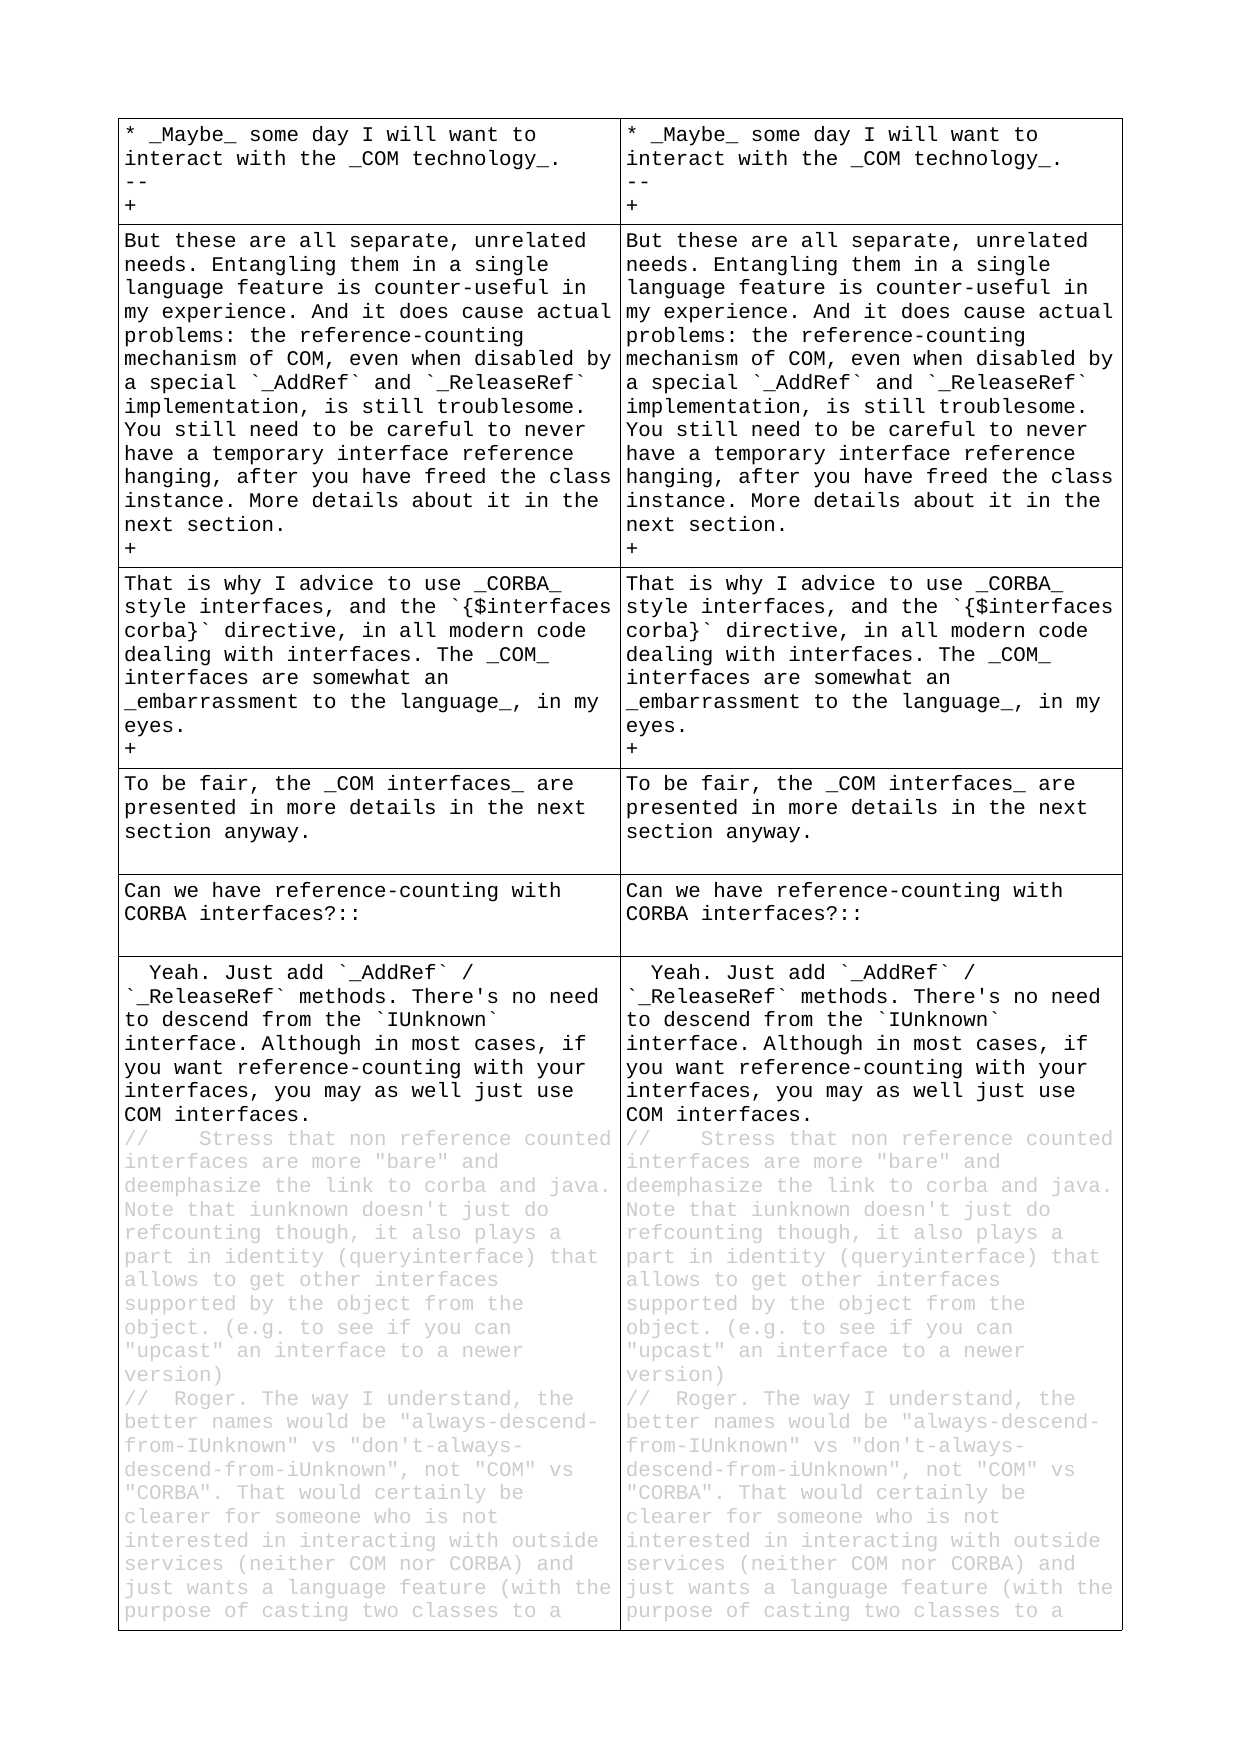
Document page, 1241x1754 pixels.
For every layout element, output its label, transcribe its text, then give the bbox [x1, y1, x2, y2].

table_cell Yeah. Just add `_AddRef` / `_ReleaseRef` methods. There's no need to descend from the `IUnknown` interface. Although in most cases, if you want reference-counting with your interfaces, you may as well just use COM interfaces. // Stress that non reference counted interfaces are more "bare" and deemphasize the link to corba and java. Note that iunknown doesn't just do refcounting though, it also plays a part in identity (queryinterface) that allows to get other interfaces supported by the object from the object. (e.g. to see if you can "upcast" an interface to a newer version) // Roger. The way I understand, the better names would be "always-descend-from-IUnknown" vs "don't-always-descend-from-iUnknown", not "COM" vs "CORBA". That would certainly be clearer for someone who is not interested in interacting with outside services (neither COM nor CORBA) and just wants a language feature (with the purpose of casting two classes to a [621, 957, 1122, 1630]
table_cell But these are all separate, unrelated needs. Entangling them in a single language feature is counter-useful in my experience. And it does cause actual problems: the reference-counting mechanism of COM, even when disabled by a special `_AddRef` and `_ReleaseRef` implementation, is still troublesome. You still need to be careful to never have a temporary interface reference hanging, after you have freed the class instance. More details about it in the next section. + [119, 225, 620, 567]
table_cell To be fair, the _COM interfaces_ are presented in more details in the next section anyway. [621, 769, 1122, 874]
table_cell But these are all separate, unrelated needs. Entangling them in a single language feature is counter-useful in my experience. And it does cause actual problems: the reference-counting mechanism of COM, even when disabled by a special `_AddRef` and `_ReleaseRef` implementation, is still troublesome. You still need to be careful to never have a temporary interface reference hanging, after you have freed the class instance. More details about it in the next section. + [621, 225, 1122, 567]
table_cell That is why I advice to use _CORBA_ style interfaces, and the `{$interfaces corba}` directive, in all modern code dealing with interfaces. The _COM_ interfaces are somewhat an _embarrassment to the language_, in my eyes. + [119, 568, 620, 768]
table_cell * _Maybe_ some day I will want to interact with the _COM technology_. -- + [621, 119, 1122, 224]
table_cell * _Maybe_ some day I will want to interact with the _COM technology_. -- + [119, 119, 620, 224]
table_cell That is why I advice to use _CORBA_ style interfaces, and the `{$interfaces corba}` directive, in all modern code dealing with interfaces. The _COM_ interfaces are somewhat an _embarrassment to the language_, in my eyes. + [621, 568, 1122, 768]
table_cell Can we have reference-counting with CORBA interfaces?:: [119, 875, 620, 956]
table_cell Can we have reference-counting with CORBA interfaces?:: [621, 875, 1122, 956]
table_cell To be fair, the _COM interfaces_ are presented in more details in the next section anyway. [119, 769, 620, 874]
table_cell Yeah. Just add `_AddRef` / `_ReleaseRef` methods. There's no need to descend from the `IUnknown` interface. Although in most cases, if you want reference-counting with your interfaces, you may as well just use COM interfaces. // Stress that non reference counted interfaces are more "bare" and deemphasize the link to corba and java. Note that iunknown doesn't just do refcounting though, it also plays a part in identity (queryinterface) that allows to get other interfaces supported by the object from the object. (e.g. to see if you can "upcast" an interface to a newer version) // Roger. The way I understand, the better names would be "always-descend-from-IUnknown" vs "don't-always-descend-from-iUnknown", not "COM" vs "CORBA". That would certainly be clearer for someone who is not interested in interacting with outside services (neither COM nor CORBA) and just wants a language feature (with the purpose of casting two classes to a [119, 957, 620, 1630]
